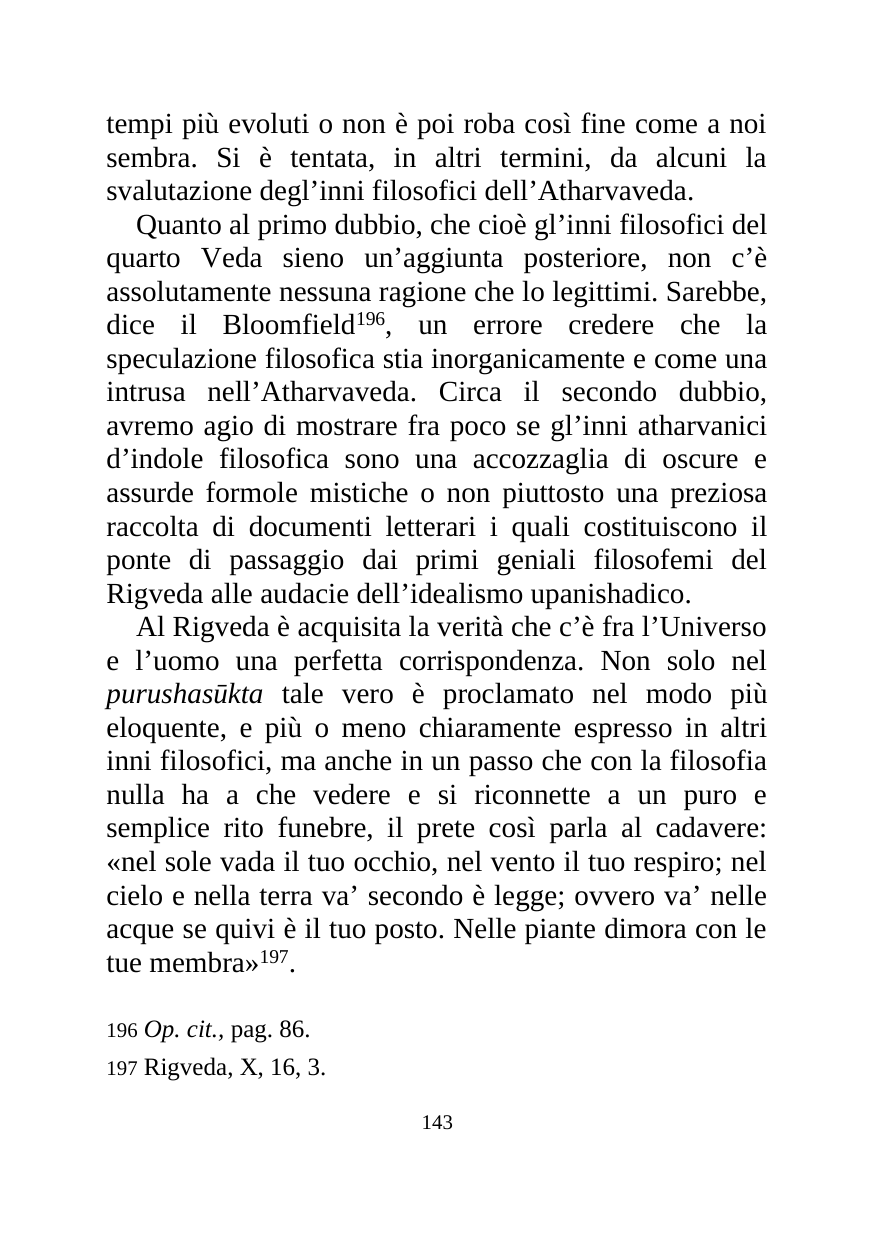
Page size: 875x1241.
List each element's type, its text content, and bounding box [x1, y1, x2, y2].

text Quanto al primo dubbio, che cioè gl’inni filosofici del quarto Veda sieno un’aggiunta posteriore, non c’è assolutamente nessuna ragione che lo legittimi. Sarebbe, dice il Bloomfield, un errore credere che la speculazione filosofica stia inorganicamente e come una intrusa nell’Atharvaveda. Circa il secondo dubbio, avremo agio di mostrare fra poco se gl’inni atharvanici d’indole filosofica sono una accozzaglia di oscure e assurde formole mistiche o non piuttosto una preziosa raccolta di documenti letterari i quali costituiscono il ponte di passaggio dai primi geniali filosofemi del Rigveda alle audacie dell’idealismo upanishadico. [106, 207, 768, 609]
text tempi più evoluti o non è poi roba così fine come a noi sembra. Si è tentata, in altri termini, da alcuni la svalutazione degl’inni filosofici dell’Atharvaveda. [106, 106, 768, 207]
text Al Rigveda è acquisita la verità che c’è fra l’Universo e l’uomo una perfetta corrispondenza. Non solo nel purushasūkta tale vero è proclamato nel modo più eloquente, e più o meno chiaramente espresso in altri inni filosofici, ma anche in un passo che con la filosofia nulla ha a che vedere e si riconnette a un puro e semplice rito funebre, il prete così parla al cadavere: «nel sole vada il tuo occhio, nel vento il tuo respiro; nel cielo e nella terra va’ secondo è legge; ovvero va’ nelle acque se quivi è il tuo posto. Nelle piante dimora con le tue membra». [106, 609, 768, 978]
text Rigveda, X, 16, 3. [106, 1052, 768, 1080]
text Op. cit., pag. 86. [106, 1014, 768, 1043]
